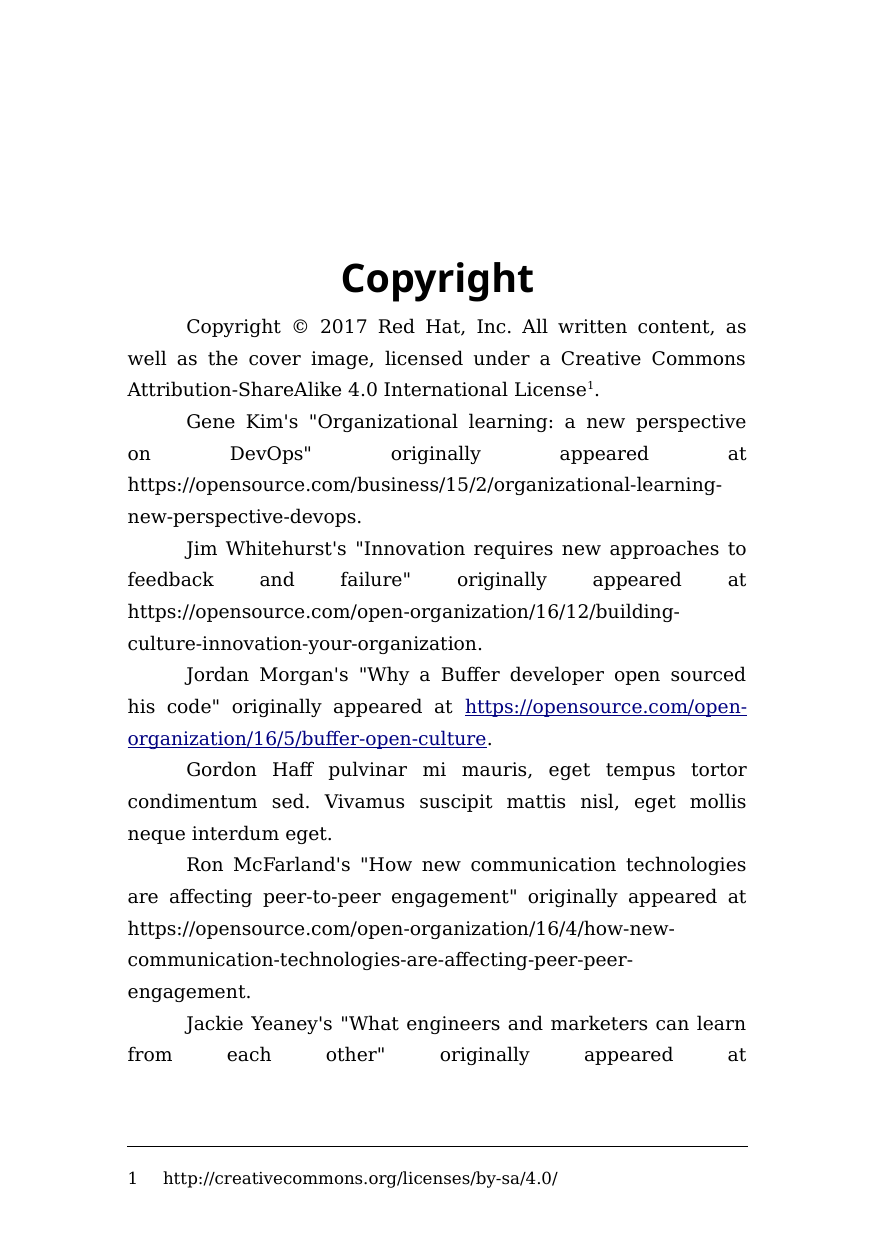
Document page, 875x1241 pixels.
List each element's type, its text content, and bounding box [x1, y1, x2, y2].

text Ron McFarland's "How new communication technologies are affecting peer-to-peer engagement" originally appeared at https://opensource.com/open-organization/16/4/how-new-communication-technologies-are-affecting-peer-peer-engagement. [127, 854, 747, 1003]
text Jim Whitehurst's "Innovation requires new approaches to feedback and failure" originally appeared at https://opensource.com/open-organization/16/12/building-culture-innovation-your-organization. [127, 538, 747, 655]
text Jordan Morgan's "Why a Buffer developer open sourced his code" originally appeared at https://opensource.com/open-organization/16/5/buffer-open-culture. [127, 664, 747, 750]
text Copyright © 2017 Red Hat, Inc. All written content, as well as the cover image, licensed under a Creative Commons Attribution-ShareAlike 4.0 International License. [127, 316, 747, 401]
text http://creativecommons.org/licenses/by-sa/4.0/ [127, 1169, 747, 1188]
text Gene Kim's "Organizational learning: a new perspective on DevOps" originally appeared at https://opensource.com/business/15/2/organizational-learning-new-perspective-devops. [127, 411, 747, 528]
subtitle Copyright [127, 250, 747, 304]
text Jackie Yeaney's "What engineers and marketers can learn from each other" originally appeared at [127, 1013, 747, 1066]
text Gordon Haff pulvinar mi mauris, eget tempus tortor condimentum sed. Vivamus suscipit mattis nisl, eget mollis neque interdum eget. [127, 759, 747, 845]
